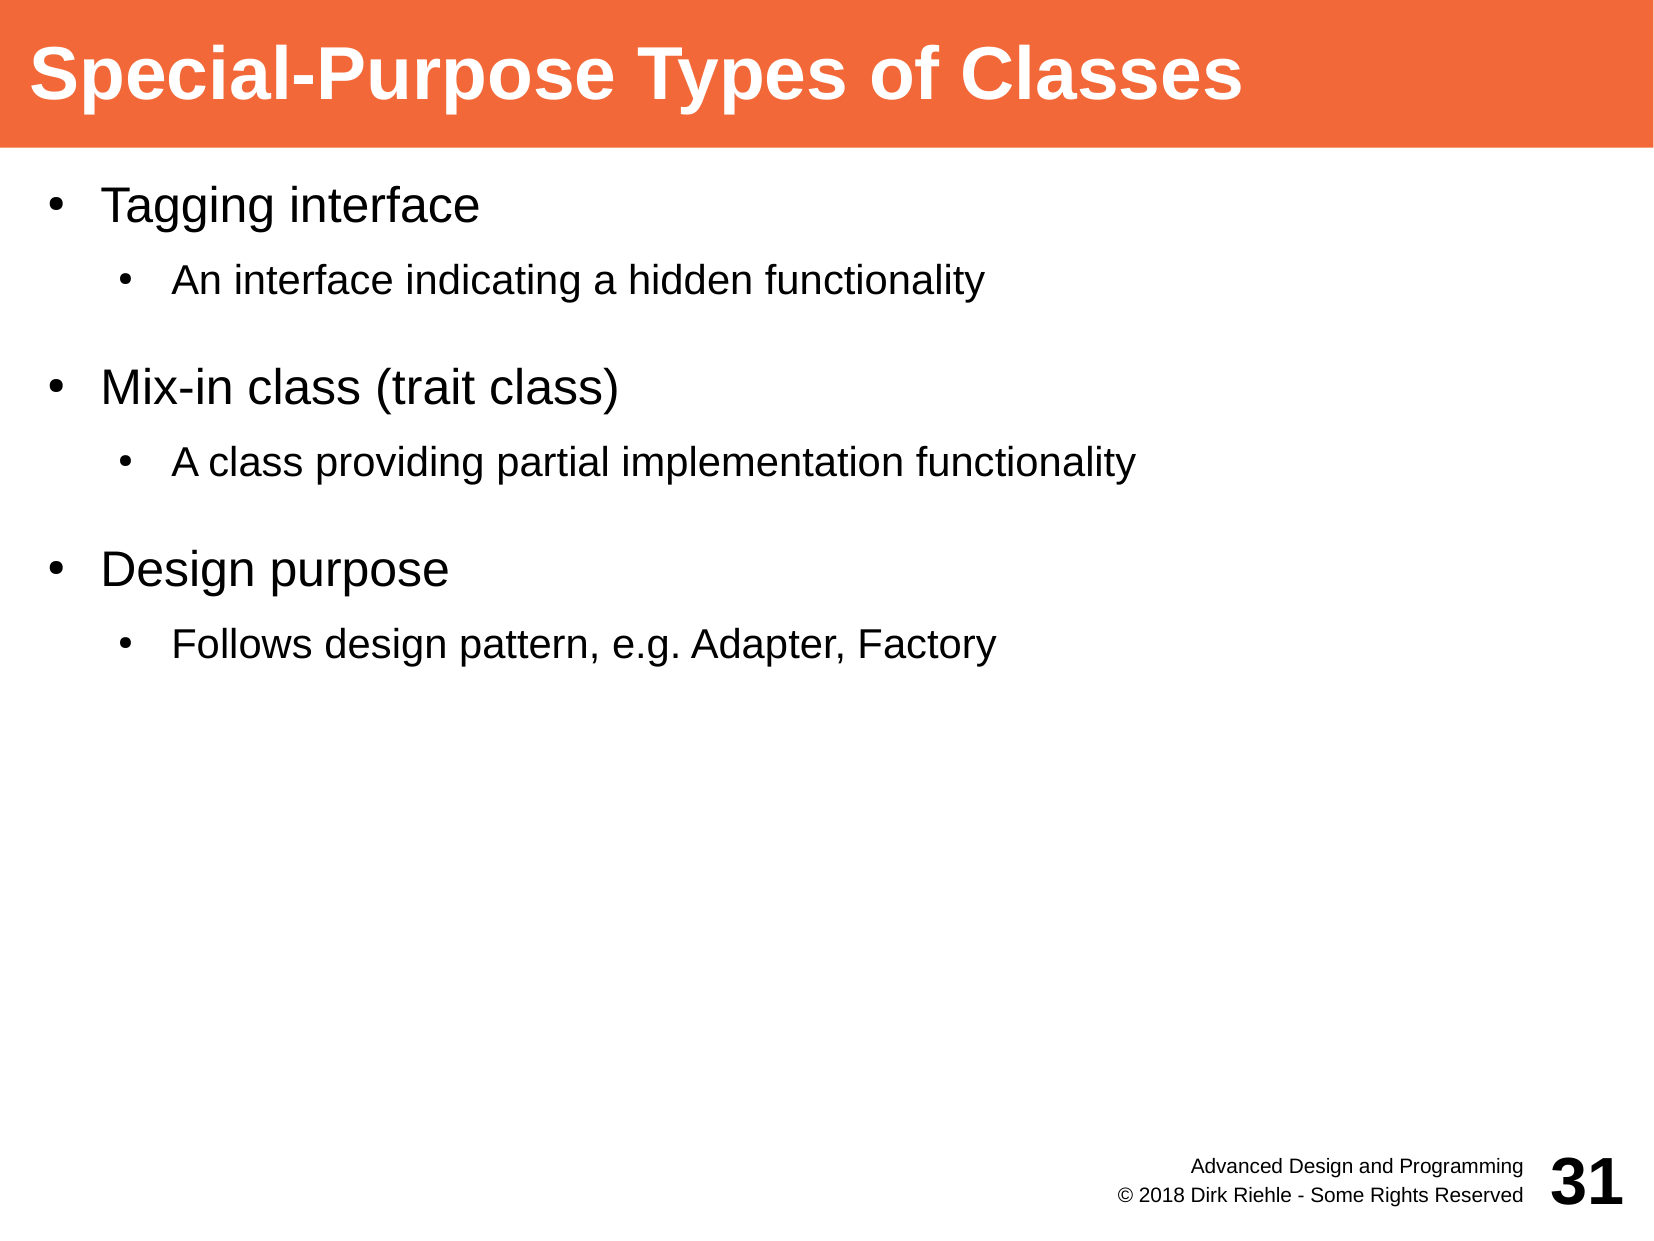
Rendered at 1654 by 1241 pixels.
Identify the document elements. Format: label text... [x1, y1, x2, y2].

list Tagging interface An interface indicating a hidden functionality Mix-in class (trait class) A class providing partial implementation functionality Design purpose Follows design pattern, e.g. Adapter, Factory [29, 177, 1625, 1063]
title Special-Purpose Types of Classes [0, 0, 1654, 148]
